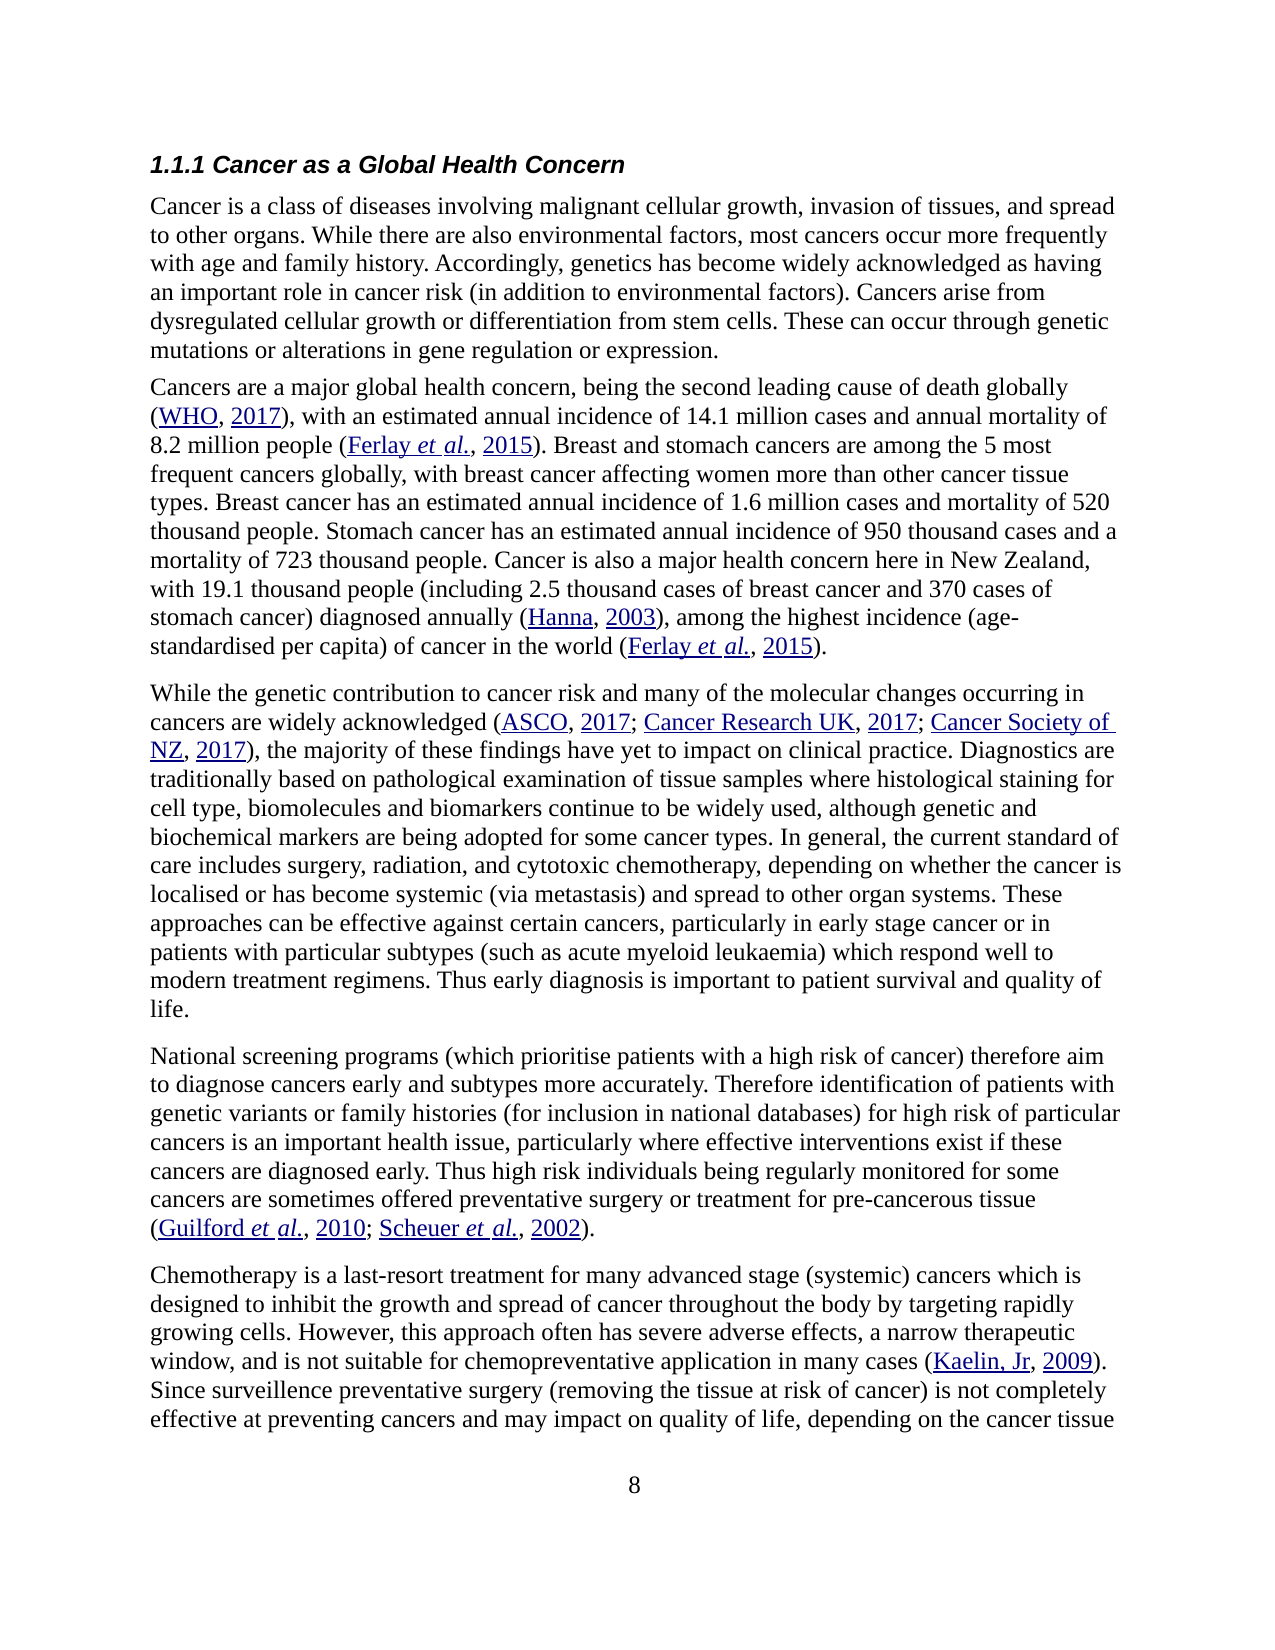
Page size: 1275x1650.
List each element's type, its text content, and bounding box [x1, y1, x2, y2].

text Cancers are a major global health concern, being the second leading cause of death globally (WHO, 2017), with an estimated annual incidence of 14.1 million cases and annual mortality of 8.2 million people (Ferlay et al., 2015). Breast and stomach cancers are among the 5 most frequent cancers globally, with breast cancer affecting women more than other cancer tissue types. Breast cancer has an estimated annual incidence of 1.6 million cases and mortality of 520 thousand people. Stomach cancer has an estimated annual incidence of 950 thousand cases and a mortality of 723 thousand people. Cancer is also a major health concern here in New Zealand, with 19.1 thousand people (including 2.5 thousand cases of breast cancer and 370 cases of stomach cancer) diagnosed annually (Hanna, 2003), among the highest incidence (age-standardised per capita) of cancer in the world (Ferlay et al., 2015). [150, 372, 1125, 660]
subtitle 1.1.1 Cancer as a Global Health Concern [150, 150, 1125, 178]
text National screening programs (which prioritise patients with a high risk of cancer) therefore aim to diagnose cancers early and subtypes more accurately. Therefore identification of patients with genetic variants or family histories (for inclusion in national databases) for high risk of particular cancers is an important health issue, particularly where effective interventions exist if these cancers are diagnosed early. Thus high risk individuals being regularly monitored for some cancers are sometimes offered preventative surgery or treatment for pre-cancerous tissue (Guilford et al., 2010; Scheuer et al., 2002). [150, 1041, 1125, 1242]
text While the genetic contribution to cancer risk and many of the molecular changes occurring in cancers are widely acknowledged (ASCO, 2017; Cancer Research UK, 2017; Cancer Society of NZ, 2017), the majority of these findings have yet to impact on clinical practice. Diagnostics are traditionally based on pathological examination of tissue samples where histological staining for cell type, biomolecules and biomarkers continue to be widely used, although genetic and biochemical markers are being adopted for some cancer types. In general, the current standard of care includes surgery, radiation, and cytotoxic chemotherapy, depending on whether the cancer is localised or has become systemic (via metastasis) and spread to other organ systems. These approaches can be effective against certain cancers, particularly in early stage cancer or in patients with particular subtypes (such as acute myeloid leukaemia) which respond well to modern treatment regimens. Thus early diagnosis is important to patient survival and quality of life. [150, 678, 1125, 1023]
text Chemotherapy is a last-resort treatment for many advanced stage (systemic) cancers which is designed to inhibit the growth and spread of cancer throughout the body by targeting rapidly growing cells. However, this approach often has severe adverse effects, a narrow therapeutic window, and is not suitable for chemopreventative application in many cases (Kaelin, Jr, 2009). Since surveillence preventative surgery (removing the tissue at risk of cancer) is not completely effective at preventing cancers and may impact on quality of life, depending on the cancer tissue [150, 1260, 1125, 1432]
text Cancer is a class of diseases involving malignant cellular growth, invasion of tissues, and spread to other organs. While there are also environmental factors, most cancers occur more frequently with age and family history. Accordingly, genetics has become widely acknowledged as having an important role in cancer risk (in addition to environmental factors). Cancers arise from dysregulated cellular growth or differentiation from stem cells. These can occur through genetic mutations or alterations in gene regulation or expression. [150, 191, 1125, 363]
